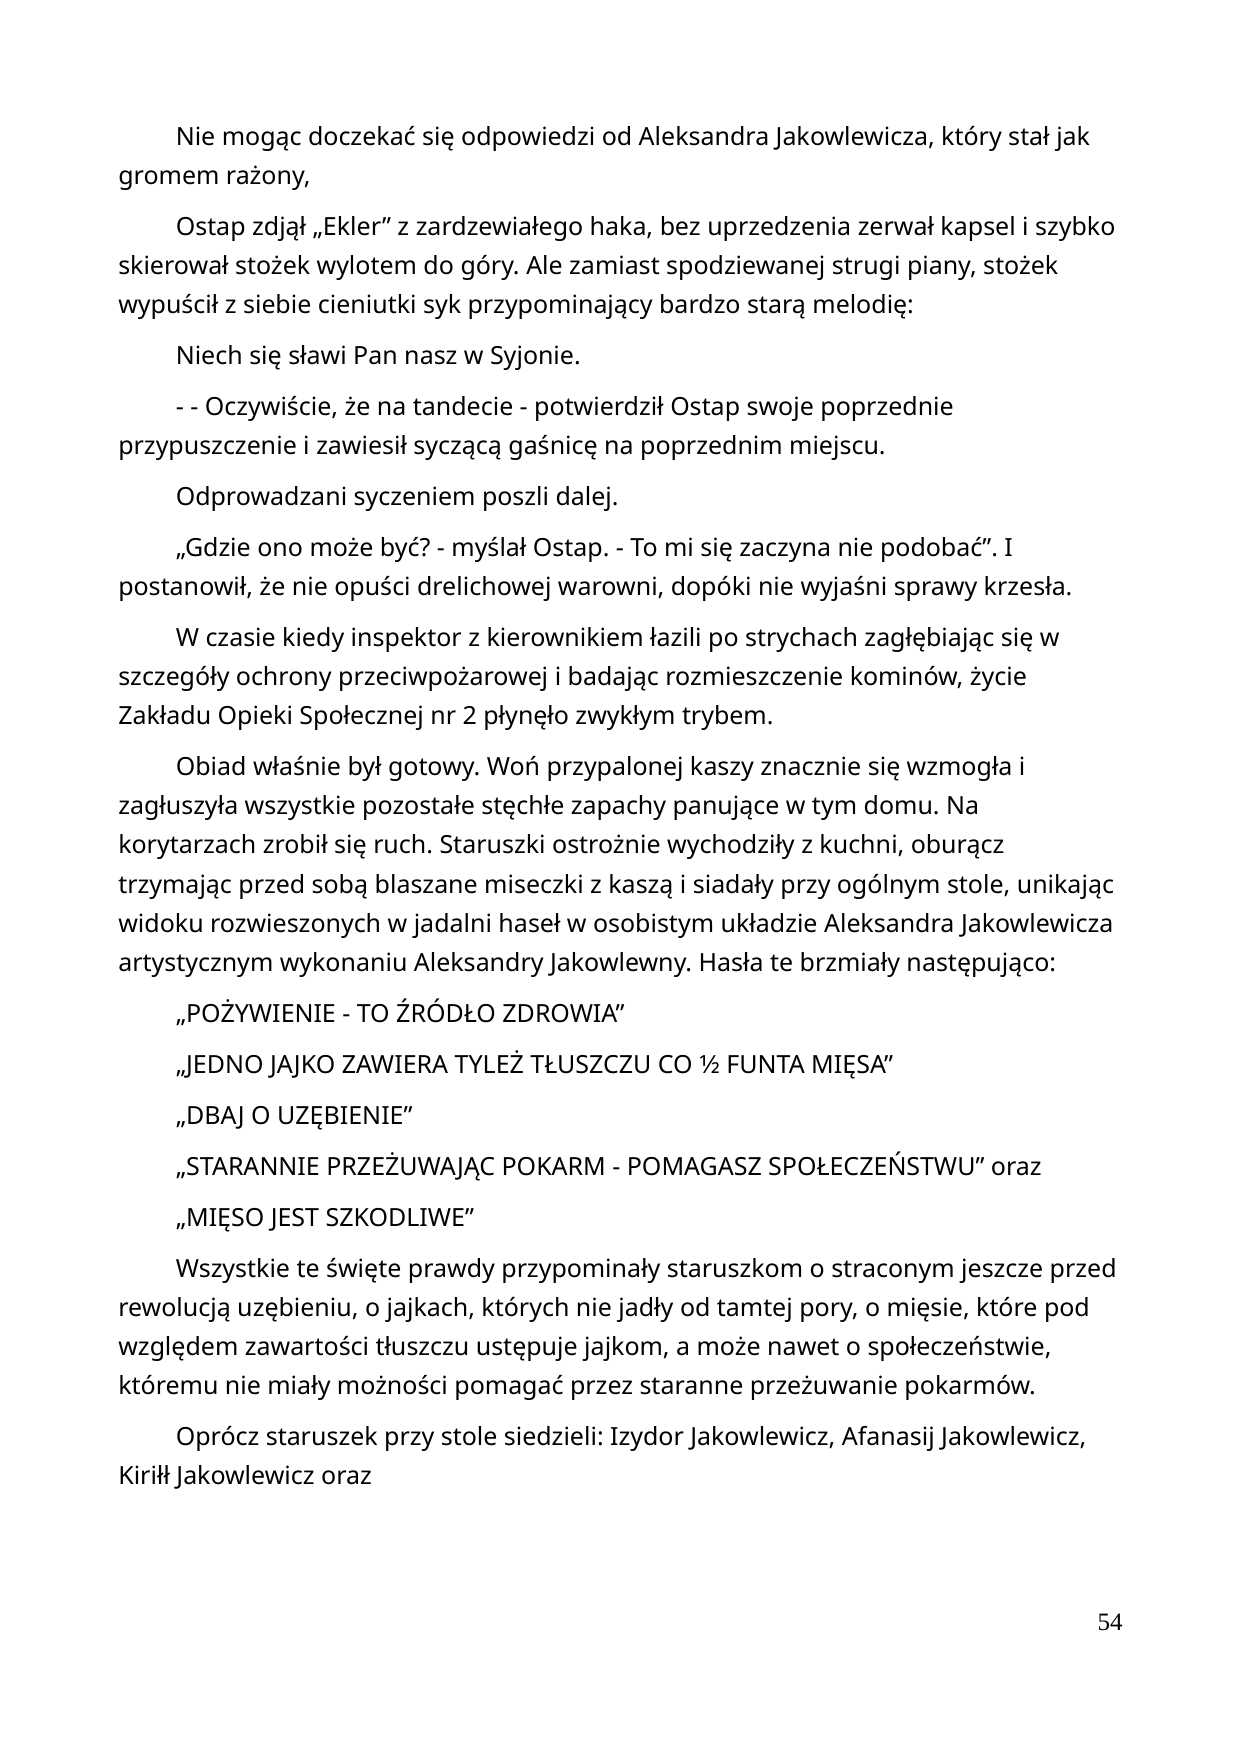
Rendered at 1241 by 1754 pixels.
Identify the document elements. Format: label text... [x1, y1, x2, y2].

text Nie mogąc doczekać się odpowiedzi od Aleksandra Jakowlewicza, który stał jak gromem rażony, [118, 118, 1122, 191]
text Wszystkie te święte prawdy przypominały staruszkom o straconym jeszcze przed rewolucją uzębieniu, o jajkach, których nie jadły od tamtej pory, o mięsie, które pod względem zawartości tłuszczu ustępuje jajkom, a może nawet o społeczeństwie, któremu nie miały możności pomagać przez staranne przeżuwanie pokarmów. [118, 1250, 1122, 1402]
text „JEDNO JAJKO ZAWIERA TYLEŻ TŁUSZCZU CO 1⁄2 FUNTA MIĘSA” [118, 1047, 1122, 1081]
text „DBAJ O UZĘBIENIE” [118, 1097, 1122, 1132]
text Niech się sławi Pan nasz w Syjonie. [118, 337, 1122, 372]
text Oprócz staruszek przy stole siedzieli: Izydor Jakowlewicz, Afanasij Jakowlewicz, Kiriłł Jakowlewicz oraz [118, 1419, 1122, 1492]
text - - Oczywiście, że na tandecie - potwierdził Ostap swoje poprzednie przypuszczenie i zawiesił syczącą gaśnicę na poprzednim miejscu. [118, 388, 1122, 462]
text „MIĘSO JEST SZKODLIWE” [118, 1199, 1122, 1233]
text W czasie kiedy inspektor z kierownikiem łazili po strychach zagłębiając się w szczegóły ochrony przeciwpożarowej i badając rozmieszczenie kominów, życie Zakładu Opieki Społecznej nr 2 płynęło zwykłym trybem. [118, 619, 1122, 732]
text Obiad właśnie był gotowy. Woń przypalonej kaszy znacznie się wzmogła i zagłuszyła wszystkie pozostałe stęchłe zapachy panujące w tym domu. Na korytarzach zrobił się ruch. Staruszki ostrożnie wychodziły z kuchni, oburącz trzymając przed sobą blaszane miseczki z kaszą i siadały przy ogólnym stole, unikając widoku rozwieszonych w jadalni haseł w osobistym układzie Aleksandra Jakowlewicza artystycznym wykonaniu Aleksandry Jakowlewny. Hasła te brzmiały następująco: [118, 749, 1122, 979]
text „POŻYWIENIE - TO ŹRÓDŁO ZDROWIA” [118, 996, 1122, 1030]
text „STARANNIE PRZEŻUWAJĄC POKARM - POMAGASZ SPOŁECZEŃSTWU” oraz [118, 1148, 1122, 1182]
text Odprowadzani syczeniem poszli dalej. [118, 478, 1122, 513]
text Ostap zdjął „Ekler” z zardzewiałego haka, bez uprzedzenia zerwał kapsel i szybko skierował stożek wylotem do góry. Ale zamiast spodziewanej strugi piany, stożek wypuścił z siebie cieniutki syk przypominający bardzo starą melodię: [118, 208, 1122, 321]
text „Gdzie ono może być? - myślał Ostap. - To mi się zaczyna nie podobać”. I postanowił, że nie opuści drelichowej warowni, dopóki nie wyjaśni sprawy krzesła. [118, 529, 1122, 603]
